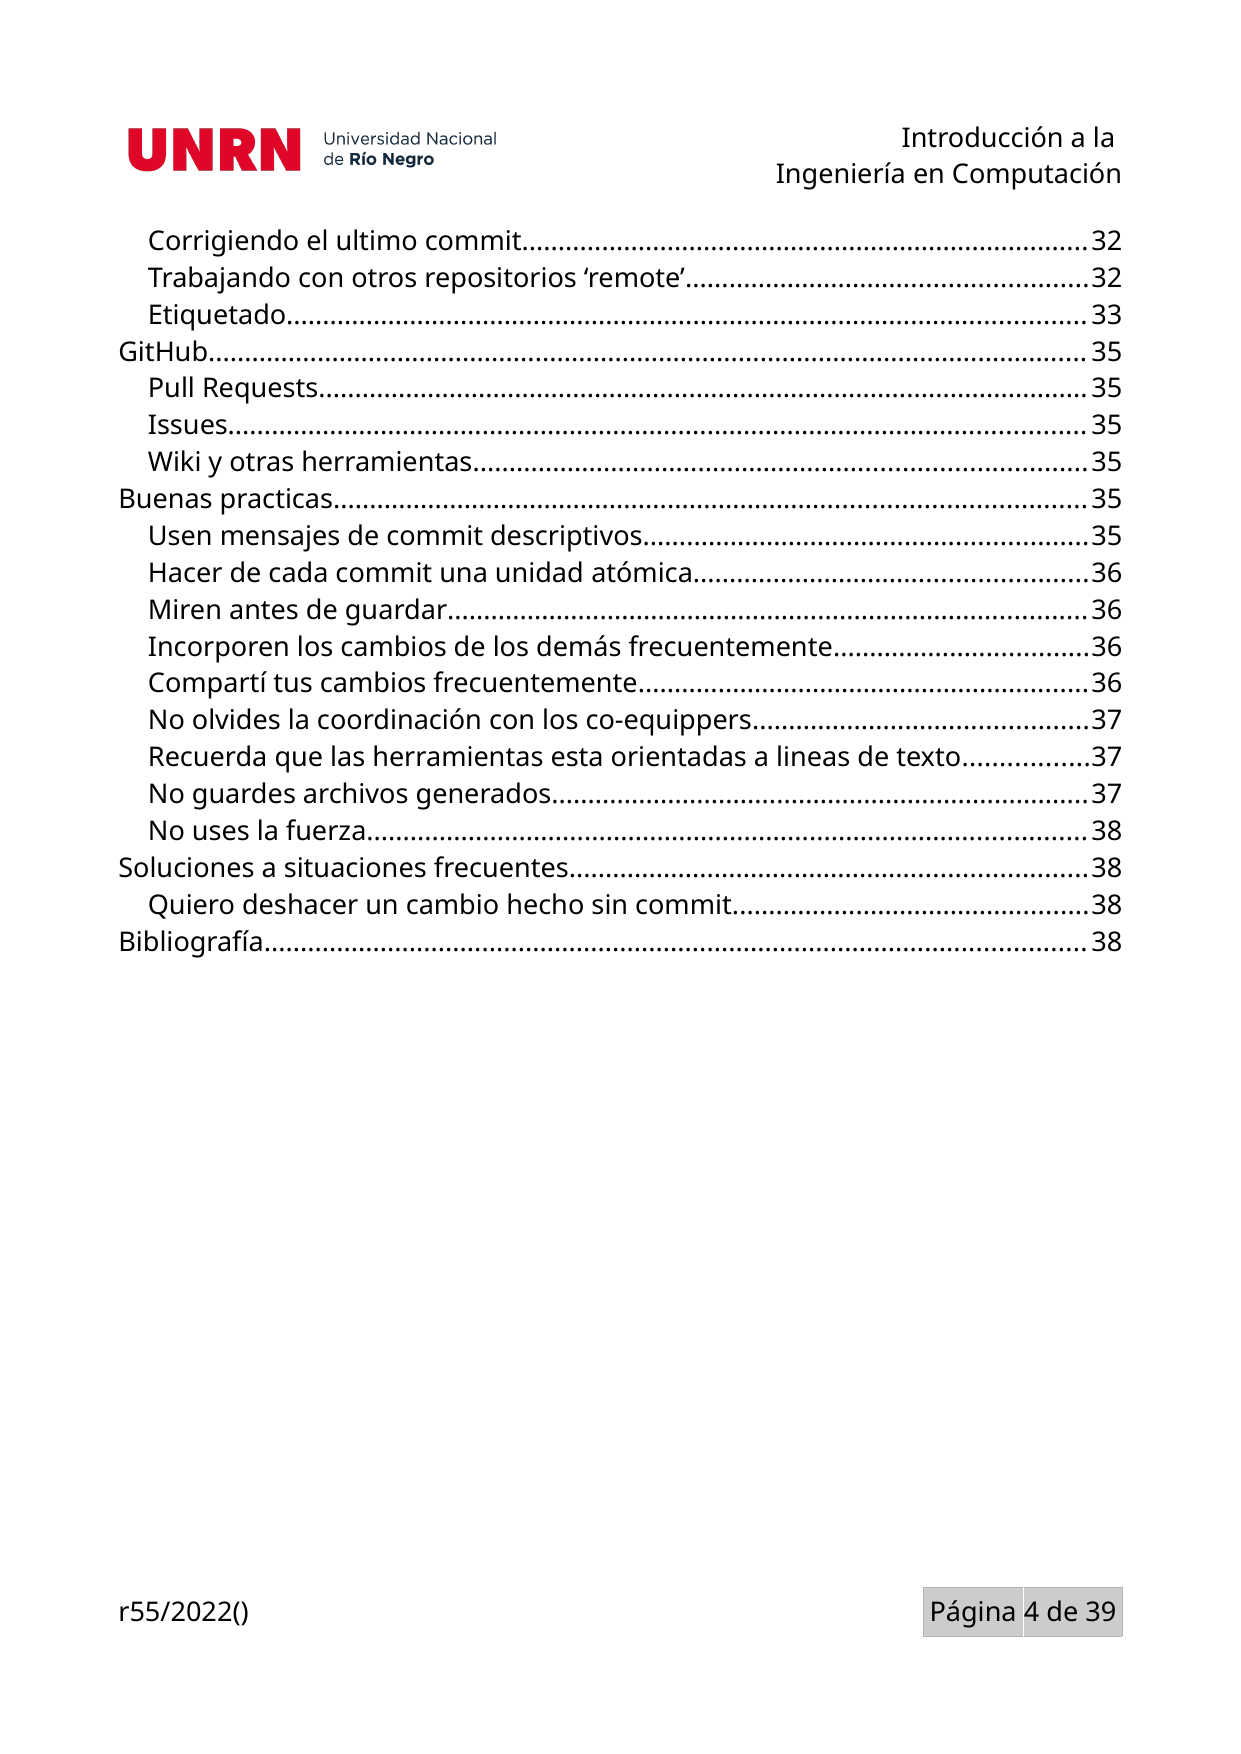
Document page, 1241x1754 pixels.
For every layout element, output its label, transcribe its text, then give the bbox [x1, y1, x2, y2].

text Compartí tus cambios frecuentemente 36 [148, 664, 1122, 701]
text Quiero deshacer un cambio hecho sin commit. 38 [148, 885, 1122, 922]
text No olvides la coordinación con los co-equippers 37 [148, 701, 1122, 738]
text Trabajando con otros repositorios ‘remote’ 32 [148, 258, 1122, 295]
text Corrigiendo el ultimo commit 32 [148, 221, 1122, 258]
picture [118, 118, 505, 180]
text Pull Requests 35 [148, 369, 1122, 406]
text Incorporen los cambios de los demás frecuentemente 36 [148, 627, 1122, 664]
text Wiki y otras herramientas 35 [148, 443, 1122, 479]
text GitHub 35 [118, 332, 1122, 369]
text Soluciones a situaciones frecuentes 38 [118, 848, 1122, 885]
text Bibliografía 38 [118, 922, 1122, 959]
text Buenas practicas 35 [118, 479, 1122, 516]
text Issues 35 [148, 406, 1122, 443]
text No uses la fuerza 38 [148, 811, 1122, 848]
text No guardes archivos generados 37 [148, 774, 1122, 811]
text Recuerda que las herramientas esta orientadas a lineas de texto 37 [148, 738, 1122, 774]
text Hacer de cada commit una unidad atómica 36 [148, 553, 1122, 590]
text Miren antes de guardar 36 [148, 590, 1122, 627]
text Etiquetado 33 [148, 295, 1122, 332]
text Usen mensajes de commit descriptivos 35 [148, 516, 1122, 553]
